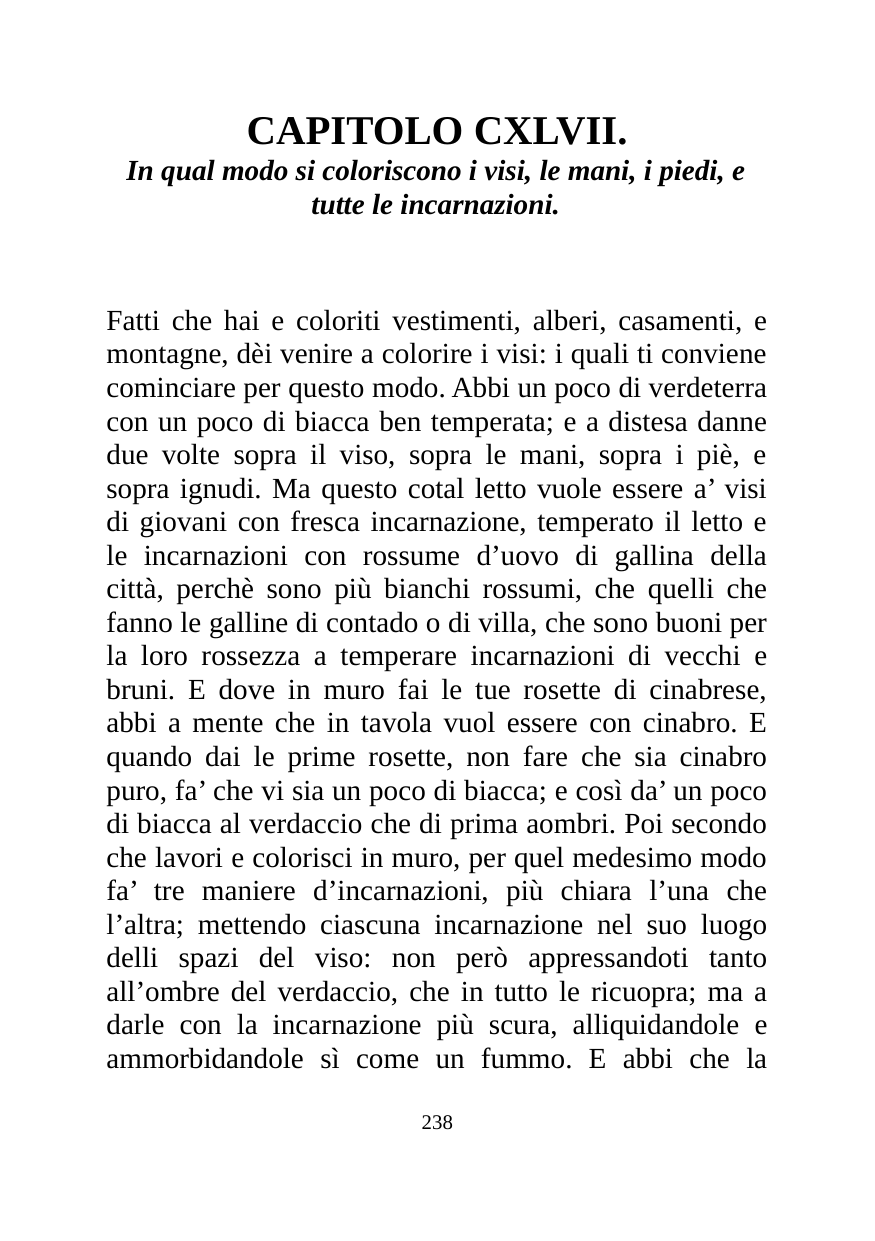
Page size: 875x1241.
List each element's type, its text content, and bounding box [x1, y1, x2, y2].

subtitle CAPITOLO CXLVII. In qual modo si coloriscono i visi, le mani, i piedi, e tutte le incarnazioni. [106, 106, 768, 220]
text Fatti che hai e coloriti vestimenti, alberi, casamenti, e montagne, dèi venire a colorire i visi: i quali ti conviene cominciare per questo modo. Abbi un poco di verdeterra con un poco di biacca ben temperata; e a distesa danne due volte sopra il viso, sopra le mani, sopra i piè, e sopra ignudi. Ma questo cotal letto vuole essere a’ visi di giovani con fresca incarnazione, temperato il letto e le incarnazioni con rossume d’uovo di gallina della città, perchè sono più bianchi rossumi, che quelli che fanno le galline di contado o di villa, che sono buoni per la loro rossezza a temperare incarnazioni di vecchi e bruni. E dove in muro fai le tue rosette di cinabrese, abbi a mente che in tavola vuol essere con cinabro. E quando dai le prime rosette, non fare che sia cinabro puro, fa’ che vi sia un poco di biacca; e così da’ un poco di biacca al verdaccio che di prima aombri. Poi secondo che lavori e colorisci in muro, per quel medesimo modo fa’ tre maniere d’incarnazioni, più chiara l’una che l’altra; mettendo ciascuna incarnazione nel suo luogo delli spazi del viso: non però appressandoti tanto all’ombre del verdaccio, che in tutto le ricuopra; ma a darle con la incarnazione più scura, alliquidandole e ammorbidandole sì come un fummo. E abbi che la [106, 303, 768, 1074]
